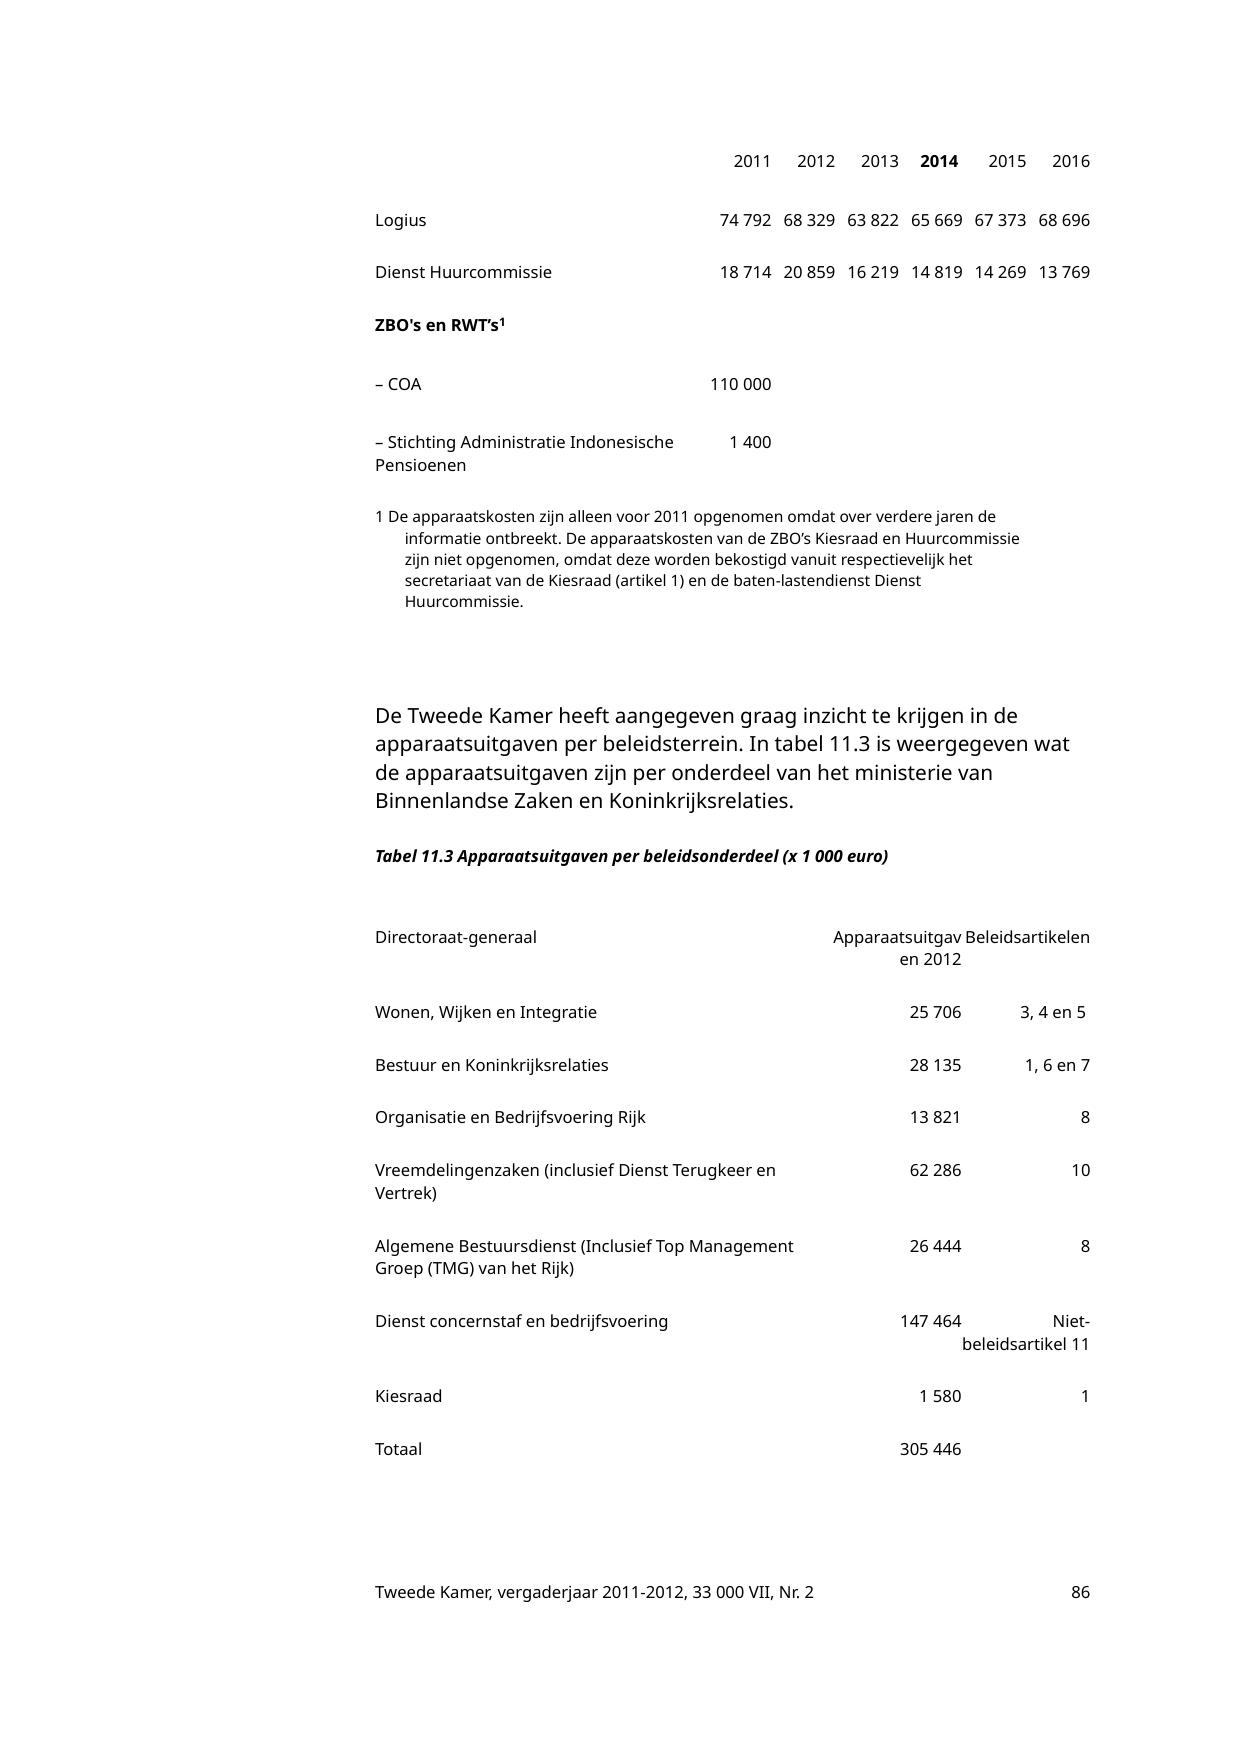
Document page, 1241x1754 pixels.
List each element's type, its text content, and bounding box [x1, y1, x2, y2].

table_cell 28 135 [825, 1053, 961, 1106]
table_header 2011 [708, 150, 771, 208]
table_cell 20 859 [771, 261, 835, 314]
table_header Apparaatsuitgaven 2012 [825, 925, 961, 1001]
text Tabel 11.3 Apparaatsuitgaven per beleidsonderdeel (x 1 000 euro) [375, 844, 1090, 867]
table_cell 13 821 [825, 1106, 961, 1159]
table_header 2014 [899, 150, 963, 208]
table_cell [963, 314, 1026, 372]
table_cell 14 269 [963, 261, 1026, 314]
table_cell 16 219 [835, 261, 899, 314]
table_cell Logius [375, 209, 708, 261]
table_cell [899, 314, 963, 372]
table_cell – COA [375, 372, 708, 431]
table_cell [899, 372, 963, 431]
table_cell [708, 314, 771, 372]
table_cell Dienst Huurcommissie [375, 261, 708, 314]
table_cell Dienst concernstaf en bedrijfsvoering [375, 1310, 825, 1385]
table_cell [961, 1438, 1090, 1496]
table_cell [835, 431, 899, 506]
table_cell 25 706 [825, 1001, 961, 1053]
table_cell 8 [961, 1106, 1090, 1159]
table_cell 305 446 [825, 1438, 961, 1496]
table_cell 62 286 [825, 1159, 961, 1234]
table_cell Algemene Bestuursdienst (Inclusief Top Management Groep (TMG) van het Rijk) [375, 1234, 825, 1309]
table_cell [963, 372, 1026, 431]
table_cell 26 444 [825, 1234, 961, 1309]
table_cell [771, 372, 835, 431]
table_cell Kiesraad [375, 1385, 825, 1438]
table_header [375, 150, 708, 208]
table_cell [963, 431, 1026, 506]
table_cell Vreemdelingenzaken (inclusief Dienst Terugkeer en Vertrek) [375, 1159, 825, 1234]
table_cell 3, 4 en 5 [961, 1001, 1090, 1053]
table_header Directoraat-generaal [375, 925, 825, 1001]
table_cell 110 000 [708, 372, 771, 431]
table_cell 67 373 [963, 209, 1026, 261]
table_cell Wonen, Wijken en Integratie [375, 1001, 825, 1053]
table_cell Niet-beleidsartikel 11 [961, 1310, 1090, 1385]
table_cell 74 792 [708, 209, 771, 261]
table_cell 1 400 [708, 431, 771, 506]
table_cell ZBO's en RWT’s1 [375, 314, 708, 372]
table_cell 14 819 [899, 261, 963, 314]
table_cell 13 769 [1026, 261, 1090, 314]
table_cell [899, 431, 963, 506]
table_cell – Stichting Administratie Indonesische Pensioenen [375, 431, 708, 506]
table_cell Totaal [375, 1438, 825, 1496]
table_cell 18 714 [708, 261, 771, 314]
table_cell [771, 431, 835, 506]
table_cell [835, 372, 899, 431]
table_header 2012 [771, 150, 835, 208]
table_cell 1 580 [825, 1385, 961, 1438]
table_cell Bestuur en Koninkrijksrelaties [375, 1053, 825, 1106]
table_header 2015 [963, 150, 1026, 208]
table_cell 68 329 [771, 209, 835, 261]
text De Tweede Kamer heeft aangegeven graag inzicht te krijgen in de apparaatsuitgaven per beleidsterrein. In tabel 11.3 is weergegeven wat de apparaatsuitgaven zijn per onderdeel van het ministerie van Binnenlandse Zaken en Koninkrijksrelaties. [375, 701, 1090, 814]
table_cell Organisatie en Bedrijfsvoering Rijk [375, 1106, 825, 1159]
table_header Beleidsartikelen [961, 925, 1090, 1001]
table_cell [1026, 314, 1090, 372]
table_cell 1 [961, 1385, 1090, 1438]
table_cell 63 822 [835, 209, 899, 261]
table_cell 65 669 [899, 209, 963, 261]
table_cell [1026, 372, 1090, 431]
table_cell 1 De apparaatskosten zijn alleen voor 2011 opgenomen omdat over verdere jaren de informatie ontbreekt. De apparaatskosten van de ZBO’s Kiesraad en Huurcommissie zijn niet opgenomen, omdat deze worden bekostigd vanuit respectievelijk het secretariaat van de Kiesraad (artikel 1) en de baten-lastendienst Dienst Huurcommissie. [375, 506, 1026, 642]
table_cell 8 [961, 1234, 1090, 1309]
table_header 2013 [835, 150, 899, 208]
table_cell [835, 314, 899, 372]
table_header 2016 [1026, 150, 1090, 208]
table_cell 68 696 [1026, 209, 1090, 261]
table_cell [1026, 431, 1090, 506]
table_cell [771, 314, 835, 372]
table_cell 10 [961, 1159, 1090, 1234]
table_cell 1, 6 en 7 [961, 1053, 1090, 1106]
table_cell 147 464 [825, 1310, 961, 1385]
